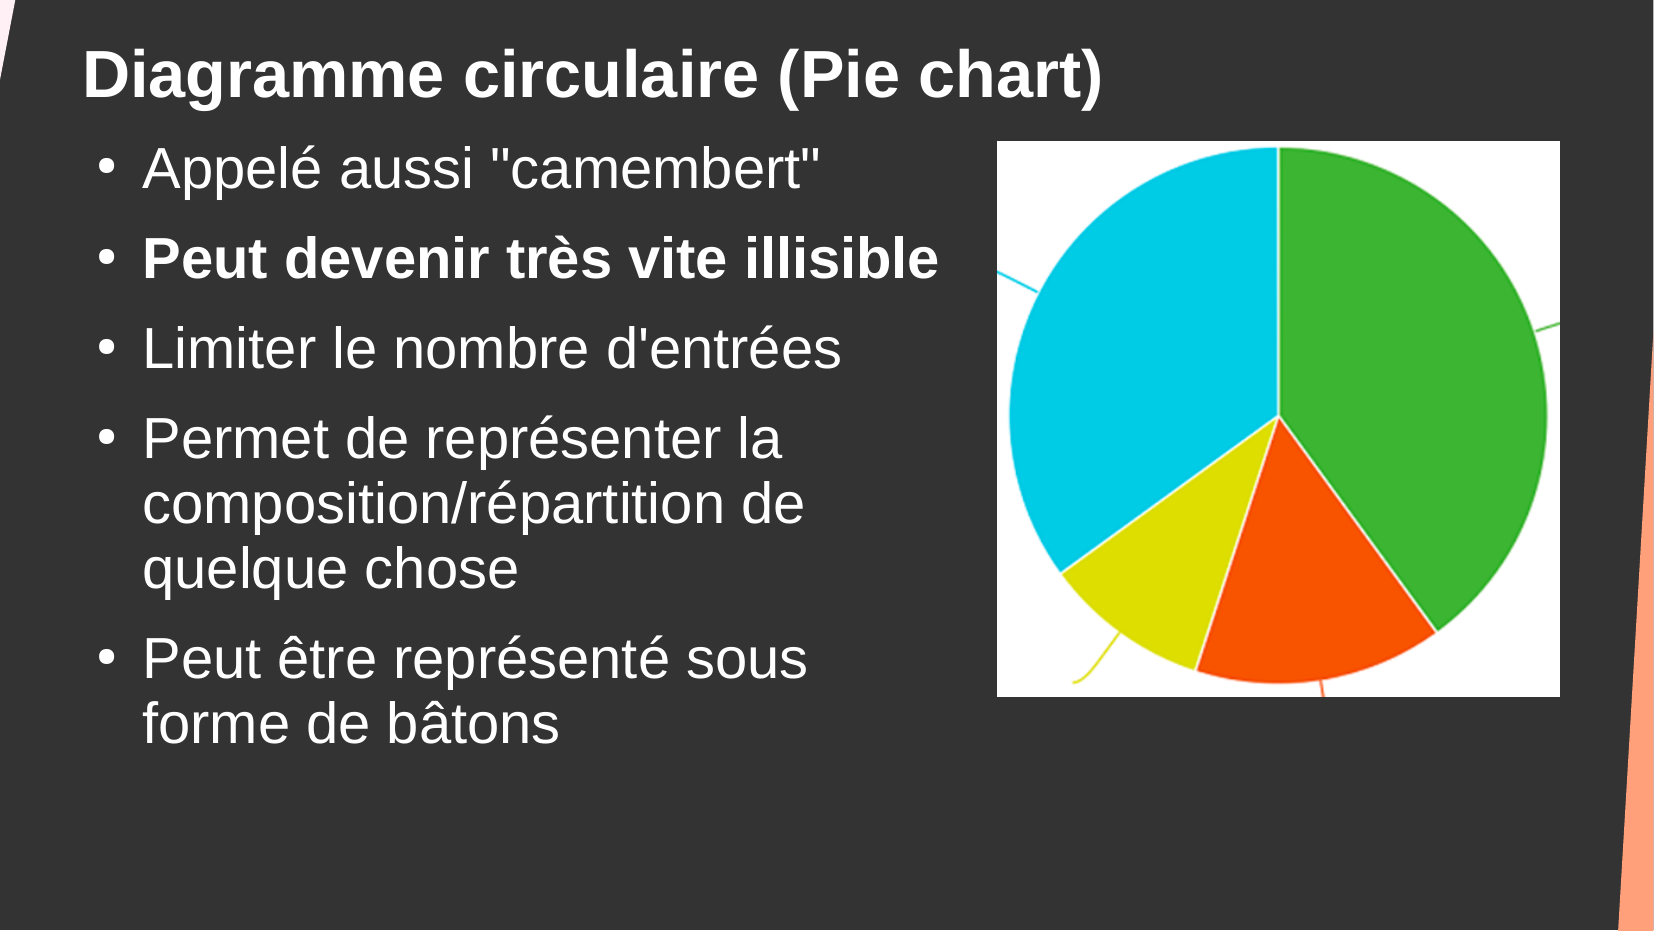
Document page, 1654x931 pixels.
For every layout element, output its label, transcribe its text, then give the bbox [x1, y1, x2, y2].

text_box [0, 0, 16, 80]
text_box [1618, 321, 1654, 931]
title Diagramme circulaire (Pie chart) [82, 37, 1571, 115]
list Appelé aussi "camembert" Peut devenir très vite illisible Limiter le nombre d'entrées Permet de représenter la composition/répartition de quelque chose Peut être représenté sous forme de bâtons [80, 135, 945, 827]
picture [997, 141, 1560, 697]
